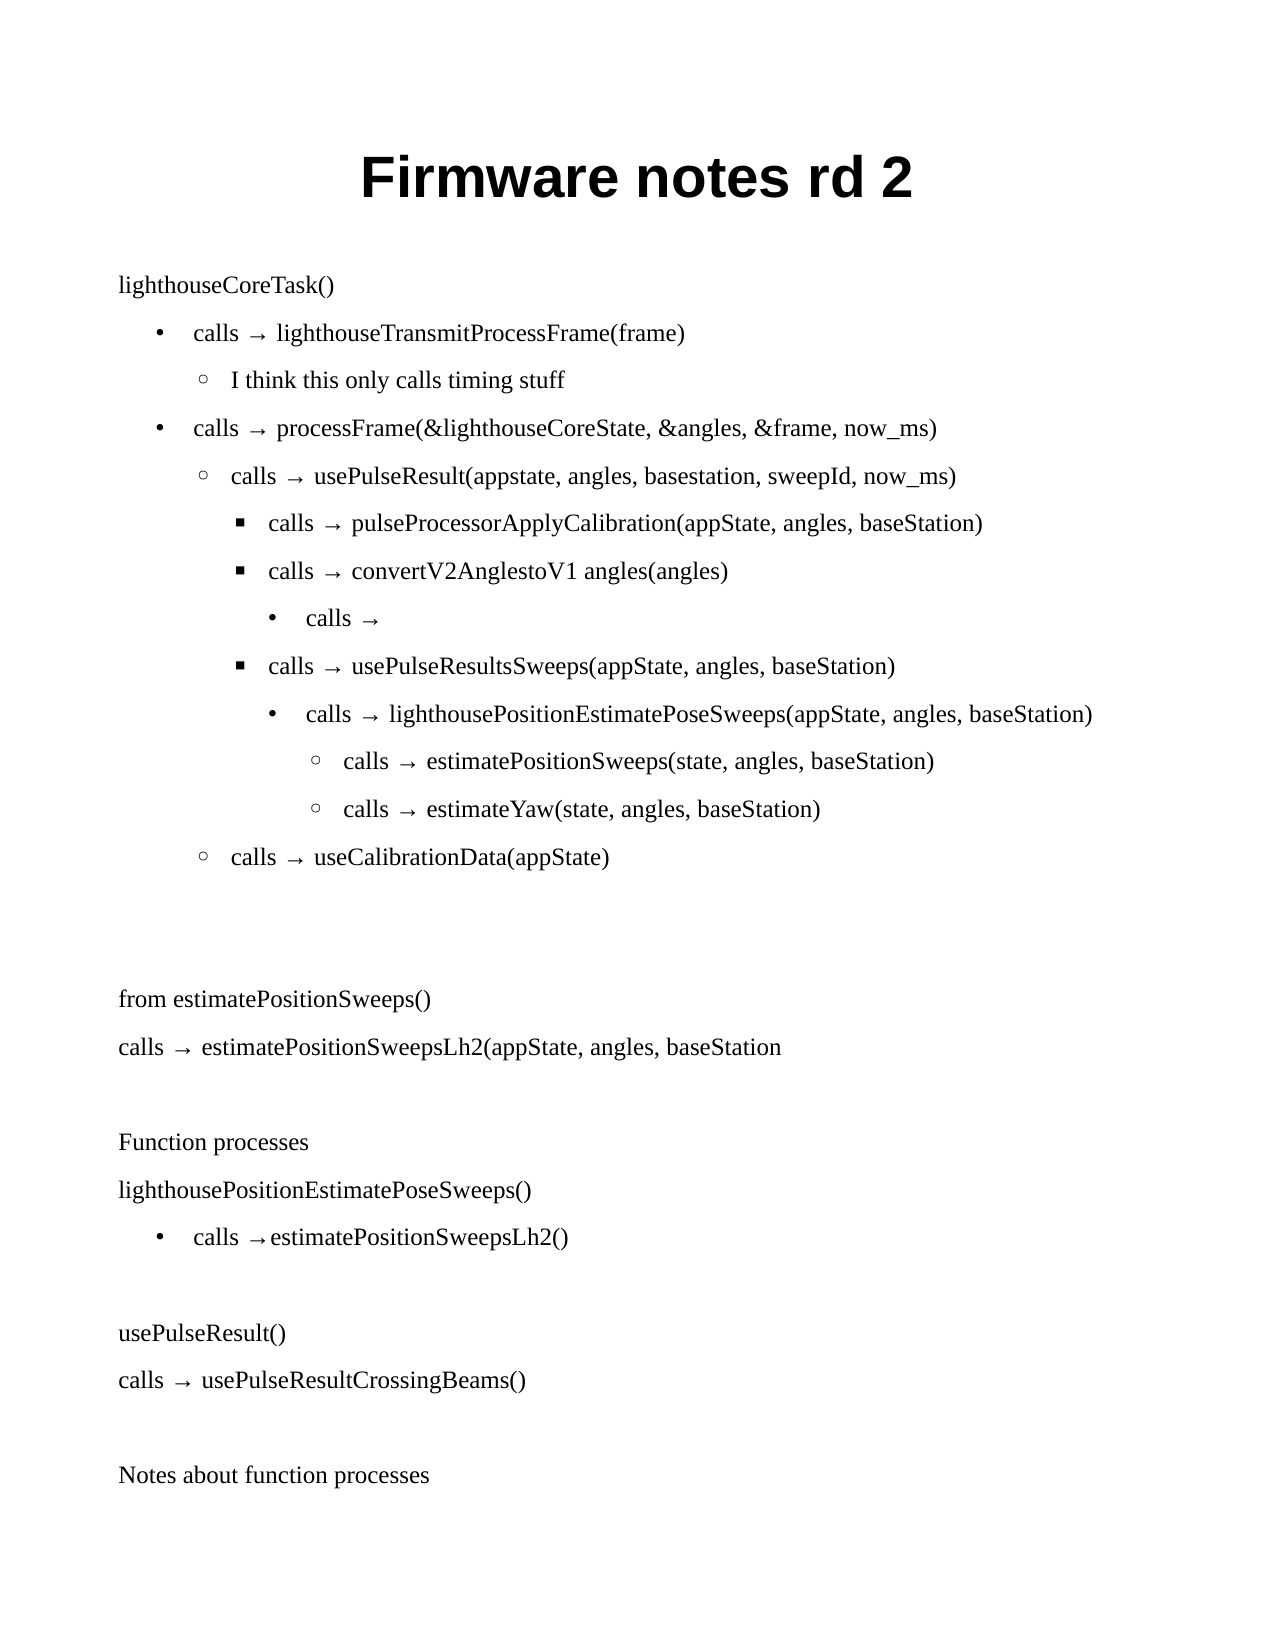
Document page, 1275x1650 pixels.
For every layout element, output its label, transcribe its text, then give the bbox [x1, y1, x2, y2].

list calls → lighthouseTransmitProcessFrame(frame) [156, 318, 1157, 347]
text lighthousePositionEstimatePoseSweeps() [118, 1175, 1157, 1203]
title Firmware notes rd 2 [118, 143, 1157, 210]
list calls → estimateYaw(state, angles, baseStation) [306, 794, 1157, 823]
list I think this only calls timing stuff [193, 366, 1157, 394]
list calls → pulseProcessorApplyCalibration(appState, angles, baseStation) [231, 508, 1157, 537]
text calls → usePulseResultCrossingBeams() [118, 1365, 1157, 1394]
list calls → [268, 603, 1157, 632]
list calls → convertV2AnglestoV1 angles(angles) [231, 556, 1157, 585]
list calls → usePulseResult(appstate, angles, basestation, sweepId, now_ms) [193, 461, 1157, 489]
list calls → processFrame(&lighthouseCoreState, &angles, &frame, now_ms) [156, 413, 1157, 442]
list calls → usePulseResultsSweeps(appState, angles, baseStation) [231, 651, 1157, 680]
list calls → estimatePositionSweeps(state, angles, baseStation) [306, 746, 1157, 775]
text usePulseResult() [118, 1318, 1157, 1346]
text Notes about function processes [118, 1460, 1157, 1489]
list calls → lighthousePositionEstimatePoseSweeps(appState, angles, baseStation) [268, 699, 1157, 727]
text lighthouseCoreTask() [118, 270, 1157, 299]
list calls → useCalibrationData(appState) [193, 842, 1157, 870]
text from estimatePositionSweeps() [118, 984, 1157, 1013]
text calls → estimatePositionSweepsLh2(appState, angles, baseStation [118, 1032, 1157, 1061]
text Function processes [118, 1127, 1157, 1156]
list calls →estimatePositionSweepsLh2() [156, 1222, 1157, 1251]
